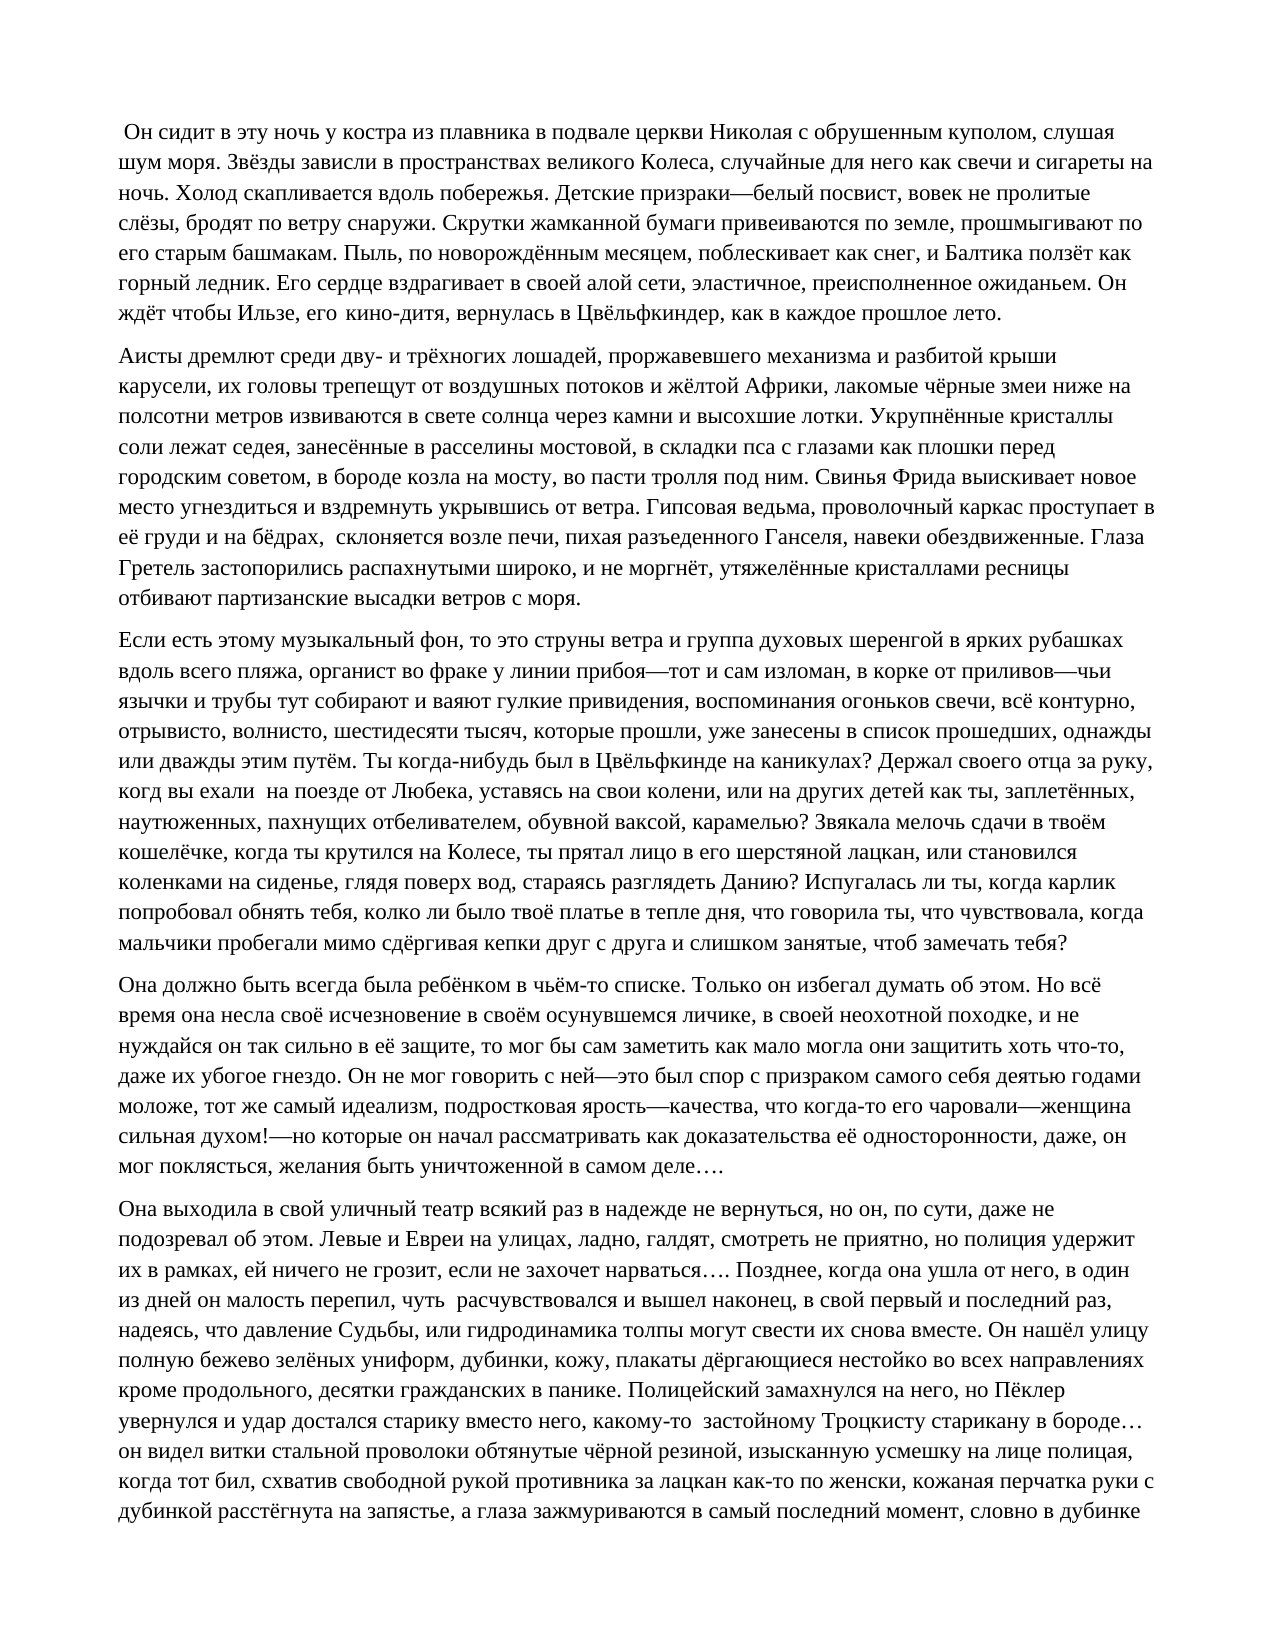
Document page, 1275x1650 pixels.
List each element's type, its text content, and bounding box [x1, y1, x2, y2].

text Она должно быть всегда была ребёнком в чьём-то списке. Только он избегал думать об этом. Но всё время она несла своё исчезновение в своём осунувшемся личике, в своей неохотной походке, и не нуждайся он так сильно в её защите, то мог бы сам заметить как мало могла они защитить хоть что-то, даже их убогое гнездо. Он не мог говорить с ней—это был спор с призраком самого себя деятью годами моложе, тот же самый идеализм, подростковая ярость—качества, что когда-то его чаровали—женщина сильная духом!—но которые он начал рассматривать как доказательства её односторонности, даже, он мог поклясться, желания быть уничтоженной в самом деле…. [118, 971, 1157, 1179]
text Она выходила в свой уличный театр всякий раз в надежде не вернуться, но он, по сути, даже не подозревал об этом. Левые и Евреи на улицах, ладно, галдят, смотреть не приятно, но полиция удержит их в рамках, ей ничего не грозит, если не захочет нарваться…. Позднее, когда она ушла от него, в один из дней он малость перепил, чуть расчувствовался и вышел наконец, в свой первый и последний раз, надеясь, что давление Судьбы, или гидродинамика толпы могут свести их снова вместе. Он нашёл улицу полную бежево зелёных униформ, дубинки, кожу, плакаты дёргающиеся нестойко во всех направлениях кроме продольного, десятки гражданских в панике. Полицейский замахнулся на него, но Пёклер увернулся и удар достался старику вместо него, какому-то застойному Троцкисту старикану в бороде… он видел витки стальной проволоки обтянутые чёрной резиной, изысканную усмешку на лице полицая, когда тот бил, схватив свободной рукой противника за лацкан как-то по женски, кожаная перчатка руки с дубинкой расстёгнута на запястье, а глаза зажмуриваются в самый последний момент, словно в дубинке [118, 1195, 1157, 1524]
text Если есть этому музыкальный фон, то это струны ветра и группа духовых шеренгой в ярких рубашках вдоль всего пляжа, органист во фраке у линии прибоя—тот и сам изломан, в корке от приливов—чьи язычки и трубы тут собирают и ваяют гулкие привидения, воспоминания огоньков свечи, всё контурно, отрывисто, волнисто, шестидесяти тысяч, которые прошли, уже занесены в список прошедших, однажды или дважды этим путём. Ты когда-нибудь был в Цвёльфкинде на каникулах? Держал своего отца за руку, когд вы ехали на поезде от Любека, уставясь на свои колени, или на других детей как ты, заплетённых, наутюженных, пахнущих отбеливателем, обувной ваксой, карамелью? Звякала мелочь сдачи в твоём кошелёчке, когда ты крутился на Колесе, ты прятал лицо в его шерстяной лацкан, или становился коленками на сиденье, глядя поверх вод, стараясь разглядеть Данию? Испугалась ли ты, когда карлик попробовал обнять тебя, колко ли было твоё платье в тепле дня, что говорила ты, что чувствовала, когда мальчики пробегали мимо сдёргивая кепки друг с друга и слишком занятые, чтоб замечать тебя? [118, 626, 1157, 955]
text Он сидит в эту ночь у костра из плавника в подвале церкви Николая с обрушенным куполом, слушая шум моря. Звёзды зависли в пространствах великого Колеса, случайные для него как свечи и сигареты на ночь. Холод скапливается вдоль побережья. Детские призраки—белый посвист, вовек не пролитые слёзы, бродят по ветру снаружи. Скрутки жамканной бумаги привеиваются по земле, прошмыгивают по его старым башмакам. Пыль, по новорождённым месяцем, поблескивает как снег, и Балтика ползёт как горный ледник. Его сердце вздрагивает в своей алой сети, эластичное, преисполненное ожиданьем. Он ждёт чтобы Ильзе, его кино-дитя, вернулась в Цвёльфкиндер, как в каждое прошлое лето. [118, 118, 1157, 326]
text Аисты дремлют среди дву- и трёхногих лошадей, проржавевшего механизма и разбитой крыши карусели, их головы трепещут от воздушных потоков и жёлтой Африки, лакомые чёрные змеи ниже на полсотни метров извиваются в свете солнца через камни и высохшие лотки. Укрупнённые кристаллы соли лежат седея, занесённые в расселины мостовой, в складки пса с глазами как плошки перед городским советом, в бороде козла на мосту, во пасти тролля под ним. Свинья Фрида выискивает новое место угнездиться и вздремнуть укрывшись от ветра. Гипсовая ведьма, проволочный каркас проступает в её груди и на бёдрах, склоняется возле печи, пихая разъеденного Ганселя, навеки обездвиженные. Глаза Гретель застопорились распахнутыми широко, и не моргнёт, утяжелённые кристаллами ресницы отбивают партизанские высадки ветров с моря. [118, 342, 1157, 610]
